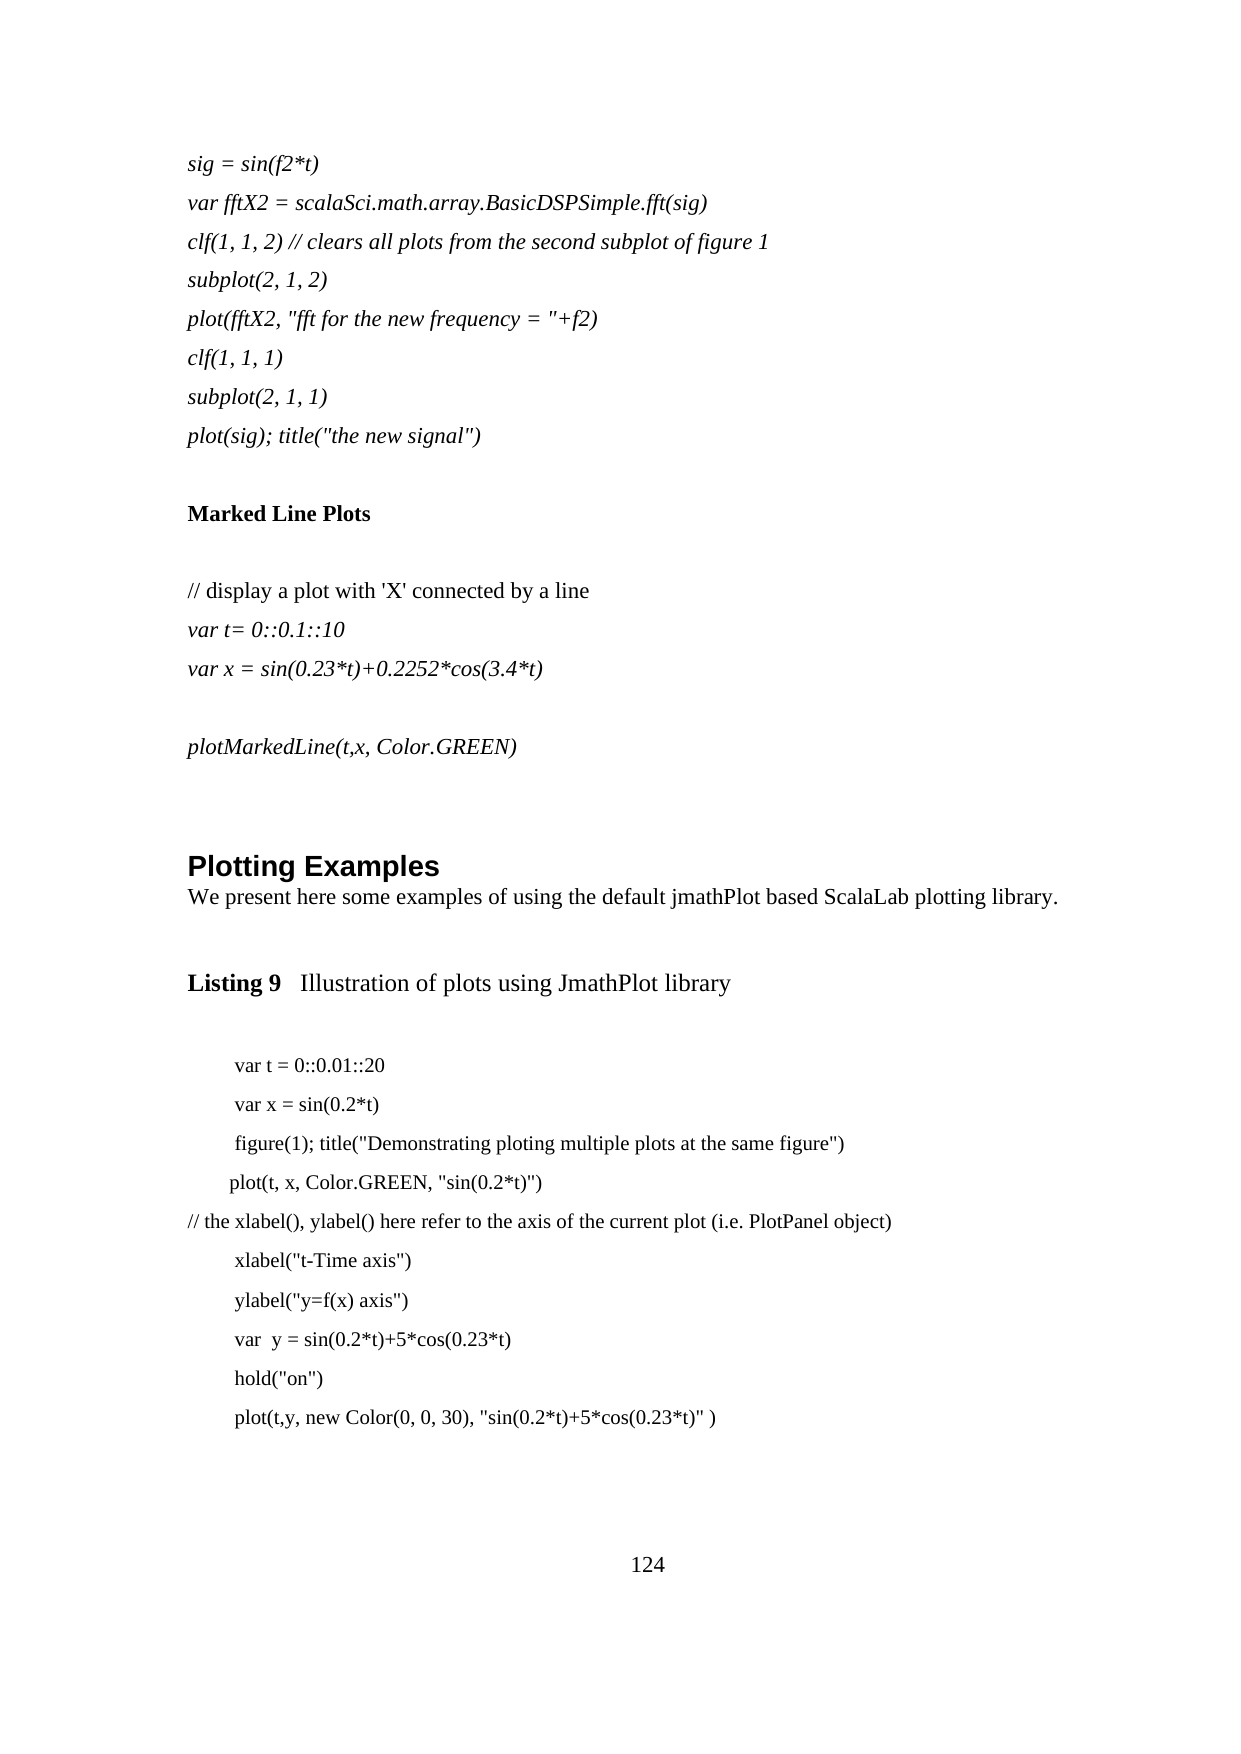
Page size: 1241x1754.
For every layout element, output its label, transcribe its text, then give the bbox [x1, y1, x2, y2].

text var y = sin(0.2*t)+5*cos(0.23*t) [187, 1327, 1108, 1351]
text var x = sin(0.2*t) [187, 1092, 1108, 1116]
text subplot(2, 1, 1) [187, 383, 1108, 409]
text clf(1, 1, 2) // clears all plots from the second subplot of figure 1 [187, 228, 1108, 254]
text We present here some examples of using the default jmathPlot based ScalaLab plotting library. [187, 883, 1108, 909]
text figure(1); title("Demonstrating ploting multiple plots at the same figure") [187, 1131, 1108, 1155]
text plot(t,y, new Color(0, 0, 30), "sin(0.2*t)+5*cos(0.23*t)" ) [187, 1405, 1108, 1429]
text var x = sin(0.23*t)+0.2252*cos(3.4*t) [187, 655, 1108, 681]
text sig = sin(f2*t) [187, 150, 1108, 176]
text hold("on") [187, 1366, 1108, 1390]
text clf(1, 1, 1) [187, 344, 1108, 371]
subtitle Plotting Examples [187, 849, 1108, 883]
text Marked Line Plots [187, 500, 1108, 526]
text var t= 0::0.1::10 [187, 616, 1108, 643]
text var t = 0::0.01::20 [187, 1053, 1108, 1077]
text xlabel("t-Time axis") [187, 1248, 1108, 1272]
text subplot(2, 1, 2) [187, 267, 1108, 293]
text plotMarkedLine(t,x, Color.GREEN) [187, 733, 1108, 759]
text // display a plot with 'X' connected by a line [187, 577, 1108, 604]
text // the xlabel(), ylabel() here refer to the axis of the current plot (i.e. PlotPanel object) [187, 1209, 1108, 1233]
text plot(t, x, Color.GREEN, "sin(0.2*t)") [187, 1170, 1108, 1194]
text plot(sig); title("the new signal") [187, 422, 1108, 448]
text Listing 9 Illustration of plots using JmathPlot library [187, 968, 1108, 997]
text var fftX2 = scalaSci.math.array.BasicDSPSimple.fft(sig) [187, 189, 1108, 215]
text ylabel("y=f(x) axis") [187, 1287, 1108, 1312]
text plot(fftX2, "fft for the new frequency = "+f2) [187, 305, 1108, 332]
